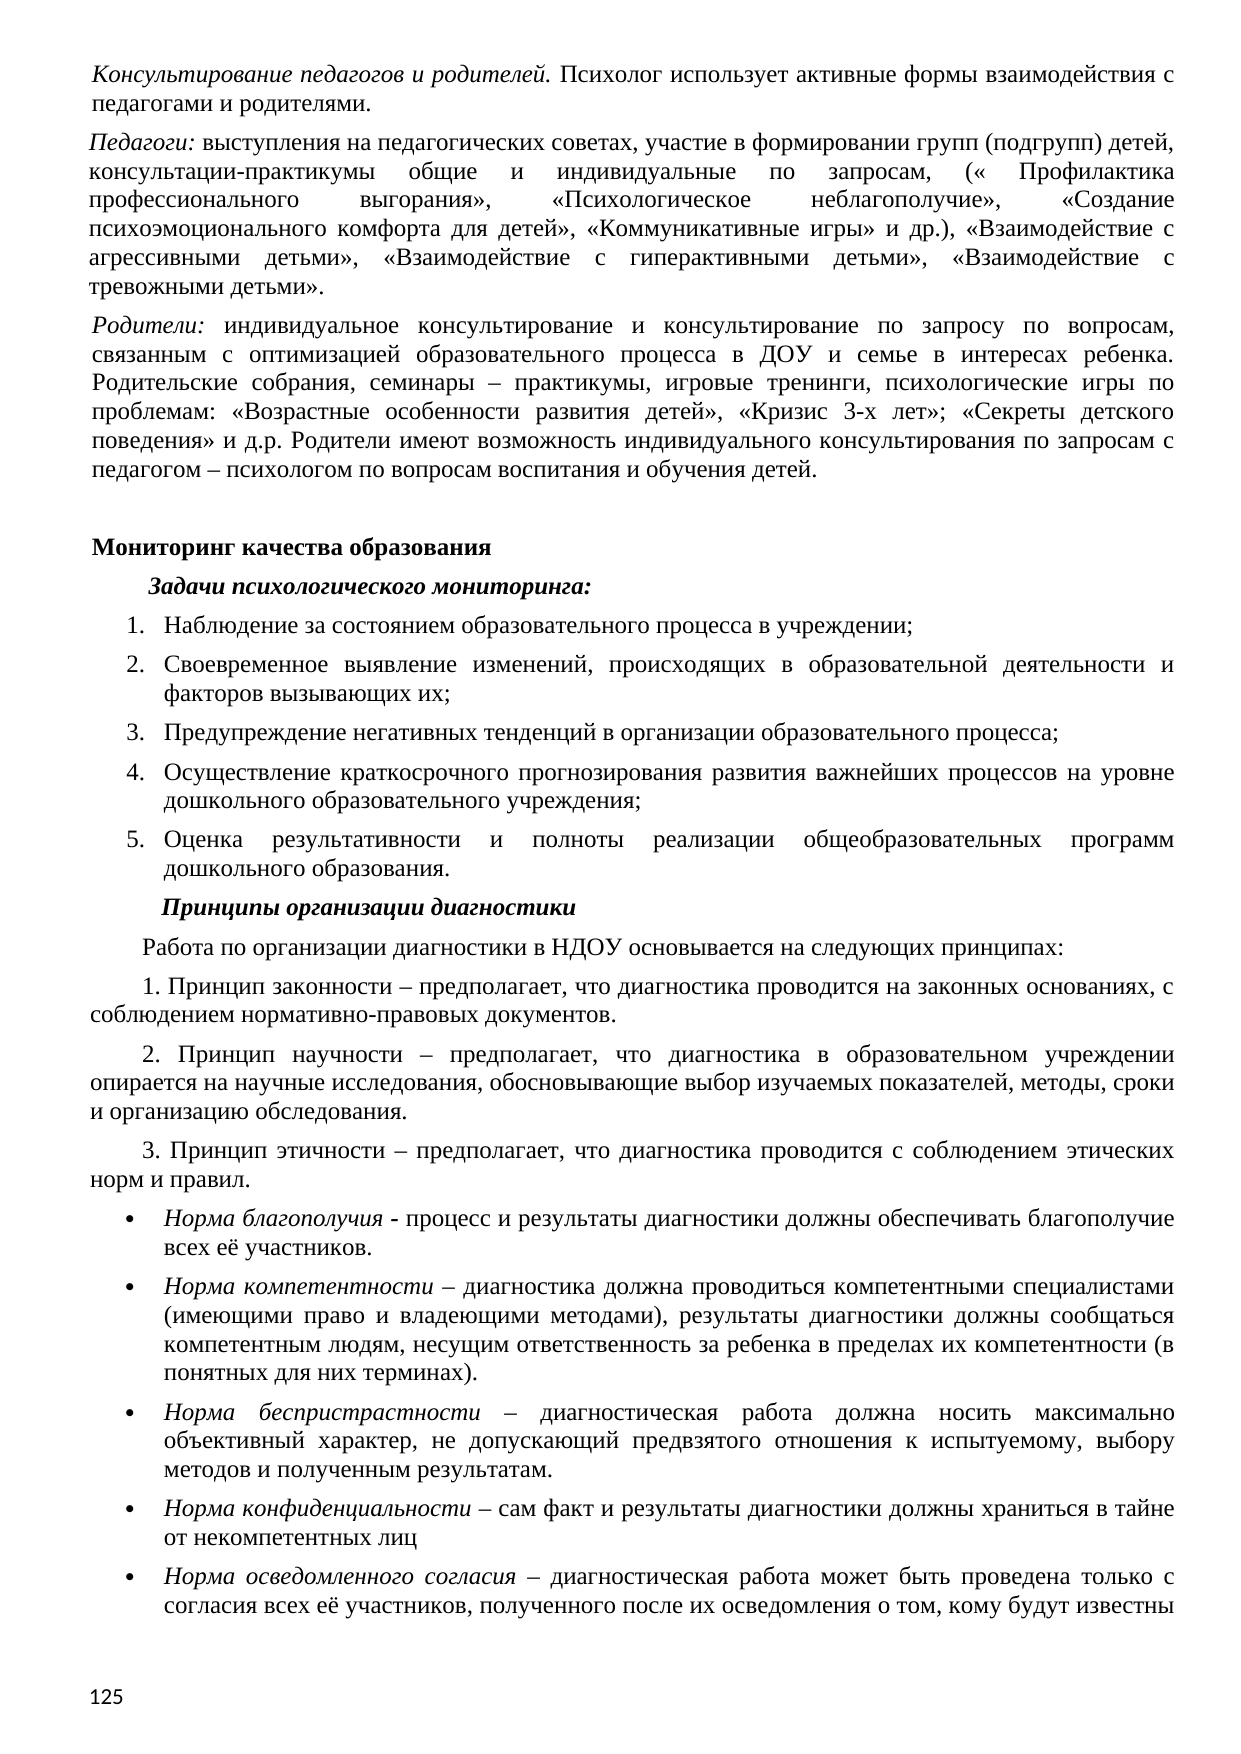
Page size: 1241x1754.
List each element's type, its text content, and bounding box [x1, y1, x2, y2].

text Консультирование педагогов и родителей. Психолог использует активные формы взаимодействия с педагогами и родителями. [92, 59, 1175, 117]
text Задачи психологического мониторинга: [89, 571, 1175, 600]
text Родители: индивидуальное консультирование и консультирование по запросу по вопросам, связанным с оптимизацией образовательного процесса в ДОУ и семье в интересах ребенка. Родительские собрания, семинары – практикумы, игровые тренинги, психологические игры по проблемам: «Возрастные особенности развития детей», «Кризис 3-х лет»; «Секреты детского поведения» и д.р. Родители имеют возможность индивидуального консультирования по запросам с педагогом – психологом по вопросам воспитания и обучения детей. [92, 310, 1175, 482]
text Педагоги: выступления на педагогических советах, участие в формировании групп (подгрупп) детей, консультации-практикумы общие и индивидуальные по запросам, (« Профилактика профессионального выгорания», «Психологическое неблагополучие», «Создание психоэмоционального комфорта для детей», «Коммуникативные игры» и др.), «Взаимодействие с агрессивными детьми», «Взаимодействие с гиперактивными детьми», «Взаимодействие с тревожными детьми». [89, 127, 1175, 299]
text 2. Принцип научности – предполагает, что диагностика в образовательном учреждении опирается на научные исследования, обосновывающие выбор изучаемых показателей, методы, сроки и организацию обследования. [90, 1039, 1175, 1125]
text Принципы организации диагностики [89, 892, 1175, 921]
list Своевременное выявление изменений, происходящих в образовательной деятельности и факторов вызывающих их; [126, 649, 1175, 707]
list Норма благополучия - процесс и результаты диагностики должны обеспечивать благополучие всех её участников. [126, 1203, 1175, 1261]
text Мониторинг качества образования [92, 532, 1175, 561]
list Норма компетентности – диагностика должна проводиться компетентными специалистами (имеющими право и владеющими методами), результаты диагностики должны сообщаться компетентным людям, несущим ответственность за ребенка в пределах их компетентности (в понятных для них терминах). [126, 1271, 1175, 1386]
list Норма конфиденциальности – сам факт и результаты диагностики должны храниться в тайне от некомпетентных лиц [126, 1493, 1175, 1551]
list Предупреждение негативных тенденций в организации образовательного процесса; [126, 717, 1175, 746]
list Наблюдение за состоянием образовательного процесса в учреждении; [126, 610, 1175, 639]
list Осуществление краткосрочного прогнозирования развития важнейших процессов на уровне дошкольного образовательного учреждения; [126, 757, 1175, 814]
text 1. Принцип законности – предполагает, что диагностика проводится на законных основаниях, с соблюдением нормативно-правовых документов. [90, 971, 1175, 1028]
list Норма осведомленного согласия – диагностическая работа может быть проведена только с согласия всех её участников, полученного после их осведомления о том, кому будут известны [126, 1561, 1175, 1619]
text Работа по организации диагностики в НДОУ основывается на следующих принципах: [90, 932, 1175, 960]
text 3. Принцип этичности – предполагает, что диагностика проводится с соблюдением этических норм и правил. [90, 1135, 1175, 1193]
list Оценка результативности и полноты реализации общеобразовательных программ дошкольного образования. [126, 824, 1175, 882]
list Норма беспристрастности – диагностическая работа должна носить максимально объективный характер, не допускающий предвзятого отношения к испытуемому, выбору методов и полученным результатам. [126, 1397, 1175, 1483]
